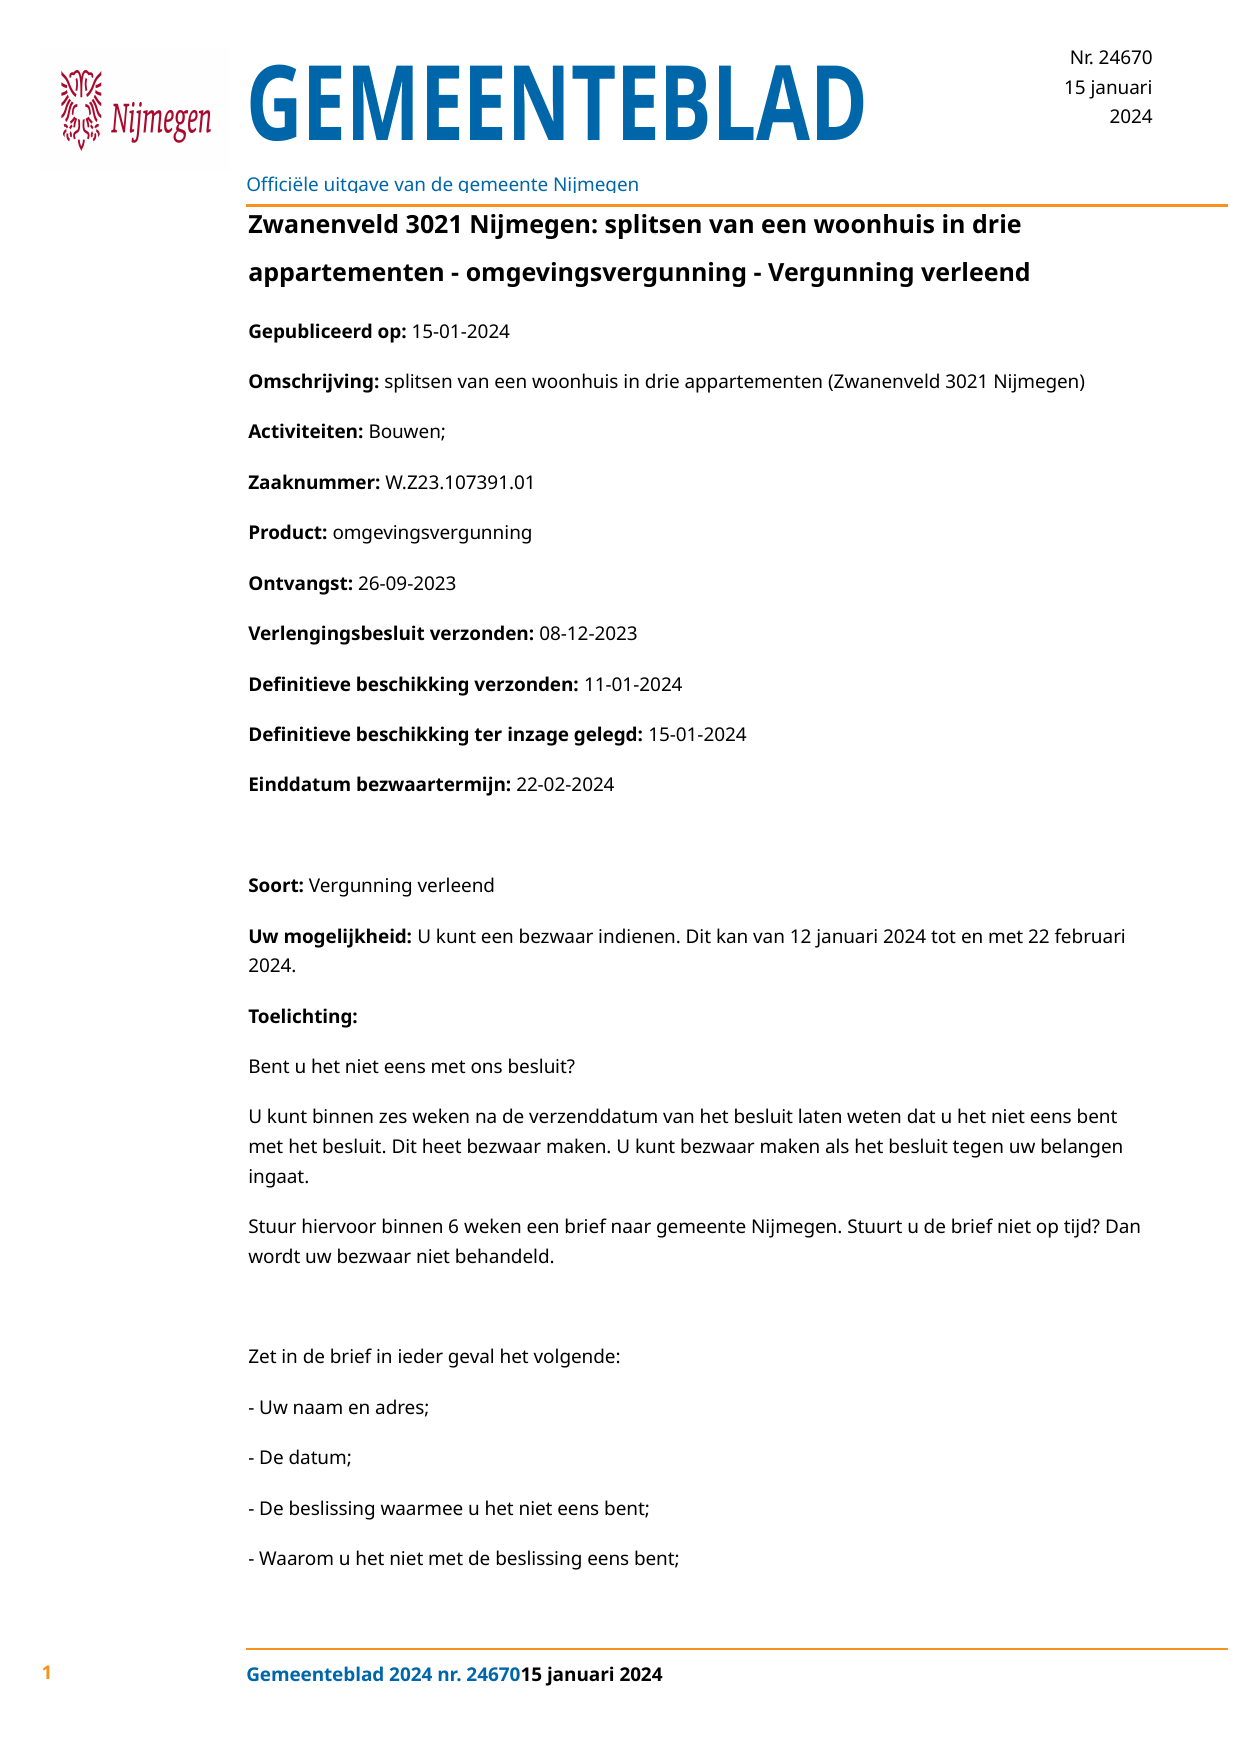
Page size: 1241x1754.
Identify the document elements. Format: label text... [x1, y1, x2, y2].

text Product: omgevingsvergunning [248, 519, 1152, 545]
text U kunt binnen zes weken na de verzenddatum van het besluit laten weten dat u het niet eens bent met het besluit. Dit heet bezwaar maken. U kunt bezwaar maken als het besluit tegen uw belangen ingaat. [248, 1104, 1152, 1189]
text Gepubliceerd op: 15-01-2024 [248, 318, 1152, 344]
text Definitieve beschikking ter inzage gelegd: 15-01-2024 [248, 721, 1152, 747]
text Soort: Vergunning verleend [248, 872, 1152, 898]
text - De beslissing waarmee u het niet eens bent; [248, 1495, 1152, 1521]
text - Waarom u het niet met de beslissing eens bent; [248, 1545, 1152, 1571]
text Zwanenveld 3021 Nijmegen: splitsen van een woonhuis in drie appartementen - omgevingsvergunning - Vergunning verleend [248, 207, 1152, 288]
text Definitieve beschikking verzonden: 11-01-2024 [248, 671, 1152, 697]
text Stuur hiervoor binnen 6 weken een brief naar gemeente Nijmegen. Stuurt u de brief niet op tijd? Dan wordt uw bezwaar niet behandeld. [248, 1213, 1152, 1269]
text Uw mogelijkheid: U kunt een bezwaar indienen. Dit kan van 12 januari 2024 tot en met 22 februari 2024. [248, 923, 1152, 978]
text Activiteiten: Bouwen; [248, 419, 1152, 444]
text Omschrijving: splitsen van een woonhuis in drie appartementen (Zwanenveld 3021 Nijmegen) [248, 368, 1152, 394]
picture [41, 47, 231, 172]
text Bent u het niet eens met ons besluit? [248, 1053, 1152, 1079]
text Ontvangst: 26-09-2023 [248, 570, 1152, 596]
text - De datum; [248, 1444, 1152, 1470]
text Toelichting: [248, 1003, 1152, 1029]
text - Uw naam en adres; [248, 1394, 1152, 1420]
text Zet in de brief in ieder geval het volgende: [248, 1344, 1152, 1369]
text Zaaknummer: W.Z23.107391.01 [248, 469, 1152, 495]
text Verlengingsbesluit verzonden: 08-12-2023 [248, 620, 1152, 646]
text Einddatum bezwaartermijn: 22-02-2024 [248, 772, 1152, 797]
